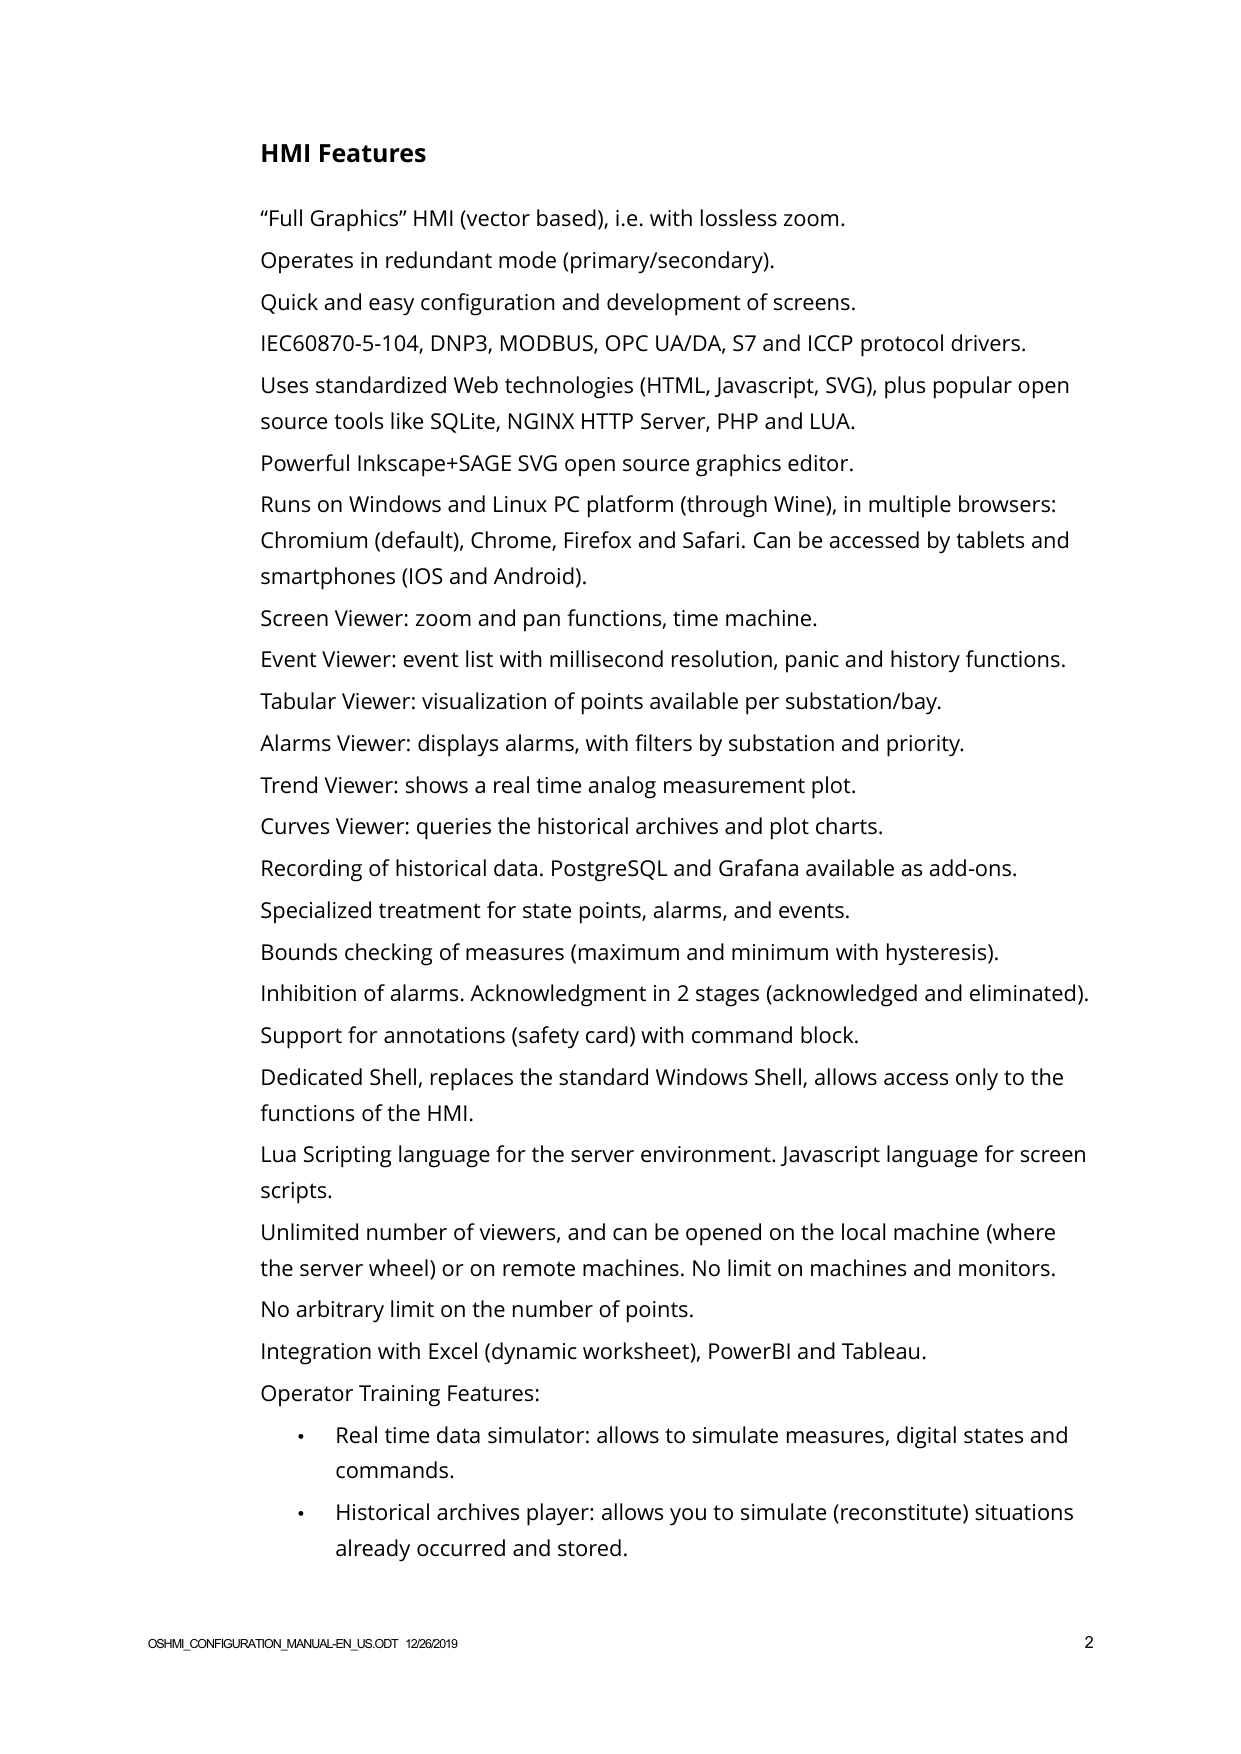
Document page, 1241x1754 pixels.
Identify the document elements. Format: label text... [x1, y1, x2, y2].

text Screen Viewer: zoom and pan functions, time machine. [260, 602, 1093, 632]
text Support for annotations (safety card) with command block. [260, 1020, 1093, 1050]
text “Full Graphics” HMI (vector based), i.e. with lossless zoom. [260, 203, 1093, 233]
subtitle HMI Features [260, 136, 1093, 170]
list Historical archives player: allows you to simulate (reconstitute) situations already occurred and stored. [298, 1497, 1093, 1563]
text Specialized treatment for state points, alarms, and events. [260, 895, 1093, 925]
list Real time data simulator: allows to simulate measures, digital states and commands. [298, 1420, 1093, 1485]
text Tabular Viewer: visualization of points available per substation/bay. [260, 686, 1093, 716]
text Quick and easy configuration and development of screens. [260, 286, 1093, 316]
text Lua Scripting language for the server environment. Javascript language for screen scripts. [260, 1139, 1093, 1205]
text Integration with Excel (dynamic worksheet), PowerBI and Tableau. [260, 1336, 1093, 1366]
text Event Viewer: event list with millisecond resolution, panic and history functions. [260, 644, 1093, 674]
text Curves Viewer: queries the historical archives and plot charts. [260, 811, 1093, 841]
text Inhibition of alarms. Acknowledgment in 2 stages (acknowledged and eliminated). [260, 978, 1093, 1008]
text IEC60870-5-104, DNP3, MODBUS, OPC UA/DA, S7 and ICCP protocol drivers. [260, 328, 1093, 358]
text Dedicated Shell, replaces the standard Windows Shell, allows access only to the functions of the HMI. [260, 1062, 1093, 1127]
text Operates in redundant mode (primary/secondary). [260, 245, 1093, 274]
text Unlimited number of viewers, and can be opened on the local machine (where the server wheel) or on remote machines. No limit on machines and monitors. [260, 1217, 1093, 1282]
text Runs on Windows and Linux PC platform (through Wine), in multiple browsers: Chromium (default), Chrome, Firefox and Safari. Can be accessed by tablets and smartphones (IOS and Android). [260, 489, 1093, 591]
text Recording of historical data. PostgreSQL and Grafana available as add-ons. [260, 853, 1093, 883]
text Trend Viewer: shows a real time analog measurement plot. [260, 769, 1093, 799]
text Bounds checking of measures (maximum and minimum with hysteresis). [260, 937, 1093, 966]
text Uses standardized Web technologies (HTML, Javascript, SVG), plus popular open source tools like SQLite, NGINX HTTP Server, PHP and LUA. [260, 370, 1093, 436]
text Operator Training Features: [260, 1378, 1093, 1408]
text Powerful Inkscape+SAGE SVG open source graphics editor. [260, 447, 1093, 477]
text No arbitrary limit on the number of points. [260, 1294, 1093, 1324]
text Alarms Viewer: displays alarms, with filters by substation and priority. [260, 728, 1093, 758]
